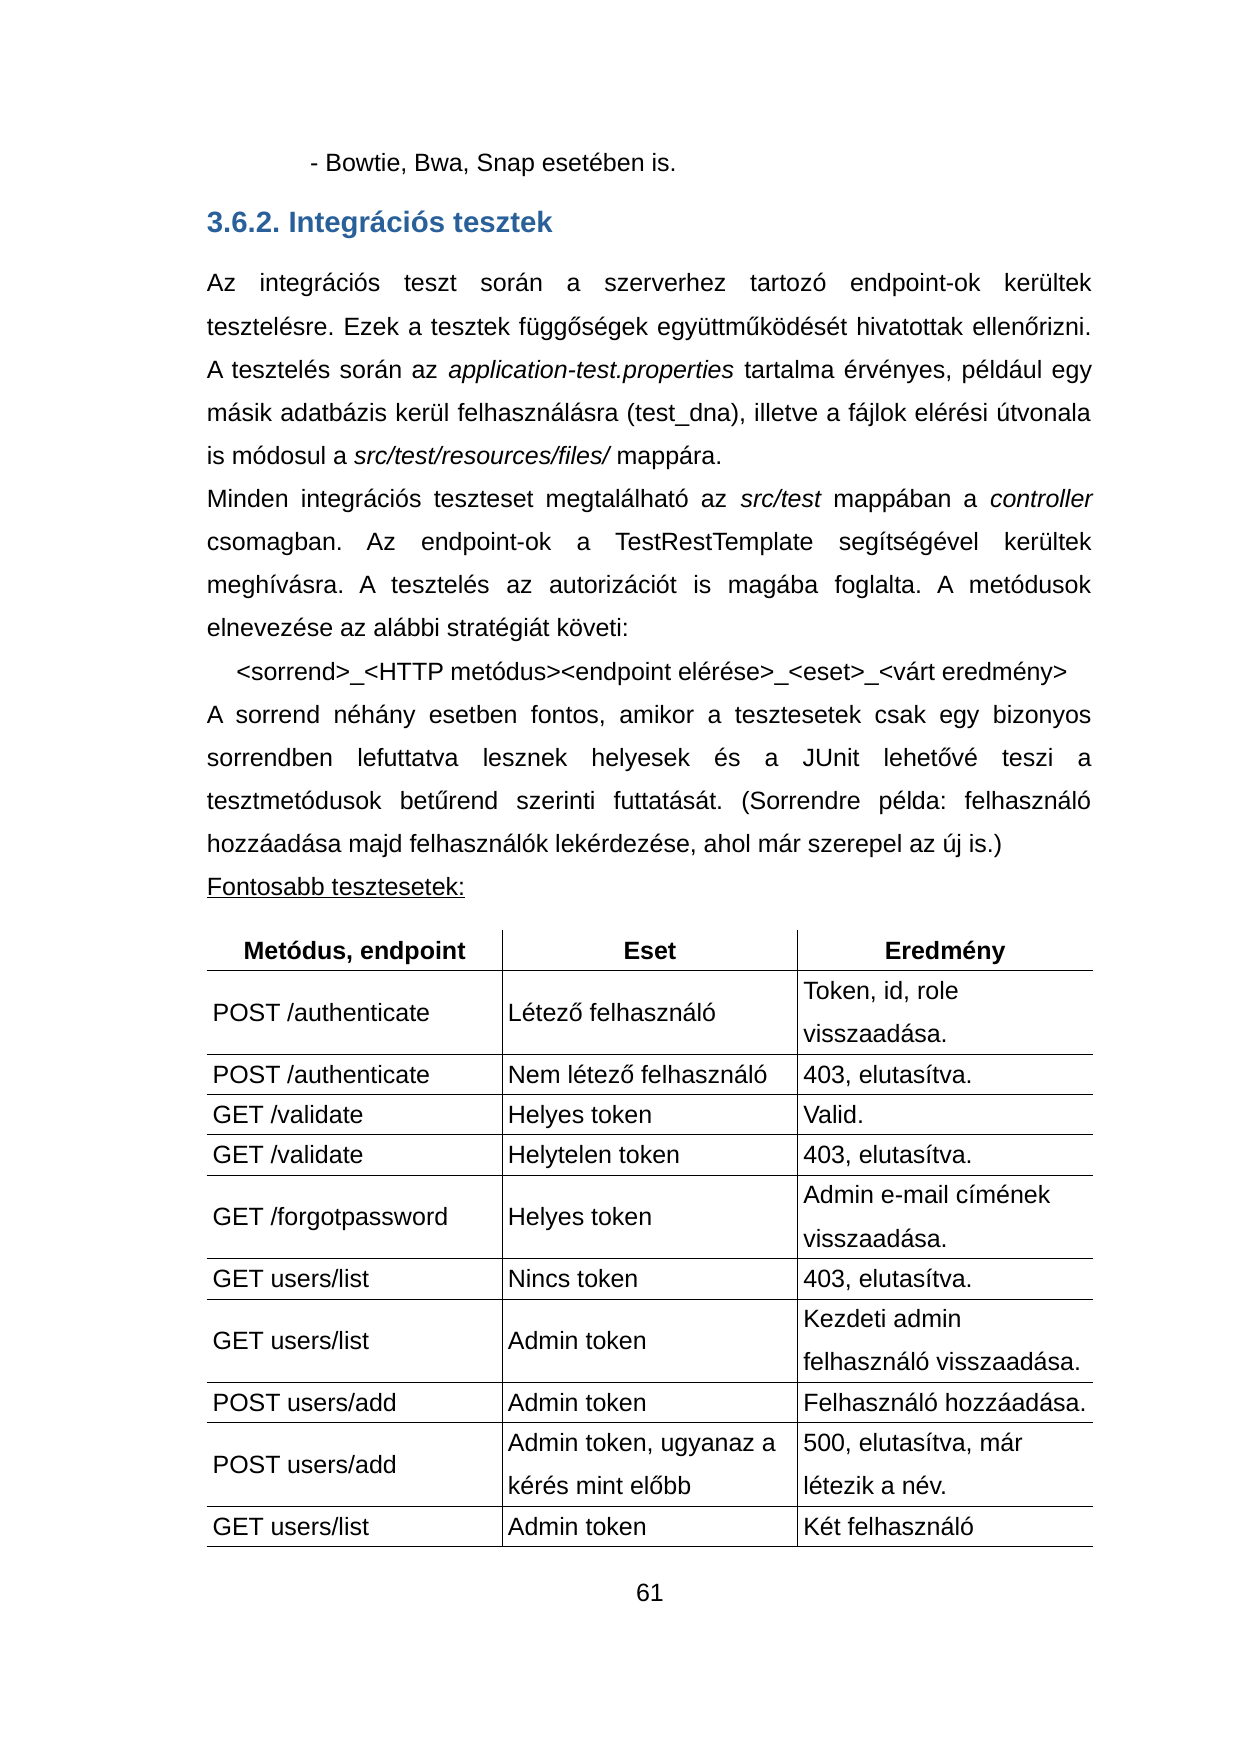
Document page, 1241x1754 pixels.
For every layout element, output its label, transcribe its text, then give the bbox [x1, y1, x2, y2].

table_cell GET /validate [207, 1095, 502, 1134]
text Minden integrációs teszteset megtalálható az src/test mappában a controller csomagban. Az endpoint-ok a TestRestTemplate segítségével kerültek meghívásra. A tesztelés az autorizációt is magába foglalta. A metódusok elnevezése az alábbi stratégiát követi: [207, 484, 1093, 642]
text Az integrációs teszt során a szerverhez tartozó endpoint-ok kerültek tesztelésre. Ezek a tesztek függőségek együttműködését hivatottak ellenőrizni. A tesztelés során az application-test.properties tartalma érvényes, például egy másik adatbázis kerül felhasználásra (test_dna), illetve a fájlok elérési útvonala is módosul a src/test/resources/files/ mappára. [207, 268, 1093, 470]
table_cell POST users/add [207, 1423, 502, 1506]
table_cell GET users/list [207, 1300, 502, 1382]
table_cell 500, elutasítva, már létezik a név. [798, 1423, 1093, 1506]
table_cell GET /validate [207, 1135, 502, 1175]
table_cell Valid. [798, 1095, 1093, 1134]
table_cell Admin token [503, 1383, 797, 1422]
text <sorrend>_<HTTP metódus><endpoint elérése>_<eset>_<várt eredmény> [236, 657, 1093, 685]
table_cell POST /authenticate [207, 1055, 502, 1094]
table_cell POST /authenticate [207, 971, 502, 1054]
table_cell 403, elutasítva. [798, 1055, 1093, 1094]
table_cell 403, elutasítva. [798, 1135, 1093, 1175]
table_cell POST users/add [207, 1383, 502, 1422]
table_cell Helyes token [503, 1176, 797, 1258]
table_header Eset [503, 930, 797, 970]
table_cell Létező felhasználó [503, 971, 797, 1054]
table_header Eredmény [798, 930, 1093, 970]
table_cell Token, id, role visszaadása. [798, 971, 1093, 1054]
table_cell Nem létező felhasználó [503, 1055, 797, 1094]
table_cell Admin token [503, 1507, 797, 1546]
table_cell Admin token, ugyanaz a kérés mint előbb [503, 1423, 797, 1506]
table_cell Kezdeti admin felhasználó visszaadása. [798, 1300, 1093, 1382]
text Fontosabb tesztesetek: [207, 872, 1093, 901]
table_cell Helyes token [503, 1095, 797, 1134]
table_cell Admin e-mail címének visszaadása. [798, 1176, 1093, 1258]
table_cell Két felhasználó [798, 1507, 1093, 1546]
subtitle Integrációs tesztek [207, 205, 1093, 239]
table_cell GET /forgotpassword [207, 1176, 502, 1258]
table_cell GET users/list [207, 1259, 502, 1298]
table_cell Nincs token [503, 1259, 797, 1298]
table_header Metódus, endpoint [207, 930, 502, 970]
table_cell GET users/list [207, 1507, 502, 1546]
table_cell Felhasználó hozzáadása. [798, 1383, 1093, 1422]
text - Bowtie, Bwa, Snap esetében is. [236, 148, 1093, 176]
table_cell Helytelen token [503, 1135, 797, 1175]
table_cell 403, elutasítva. [798, 1259, 1093, 1298]
text A sorrend néhány esetben fontos, amikor a tesztesetek csak egy bizonyos sorrendben lefuttatva lesznek helyesek és a JUnit lehetővé teszi a tesztmetódusok betűrend szerinti futtatását. (Sorrendre példa: felhasználó hozzáadása majd felhasználók lekérdezése, ahol már szerepel az új is.) [207, 700, 1093, 858]
table_cell Admin token [503, 1300, 797, 1382]
